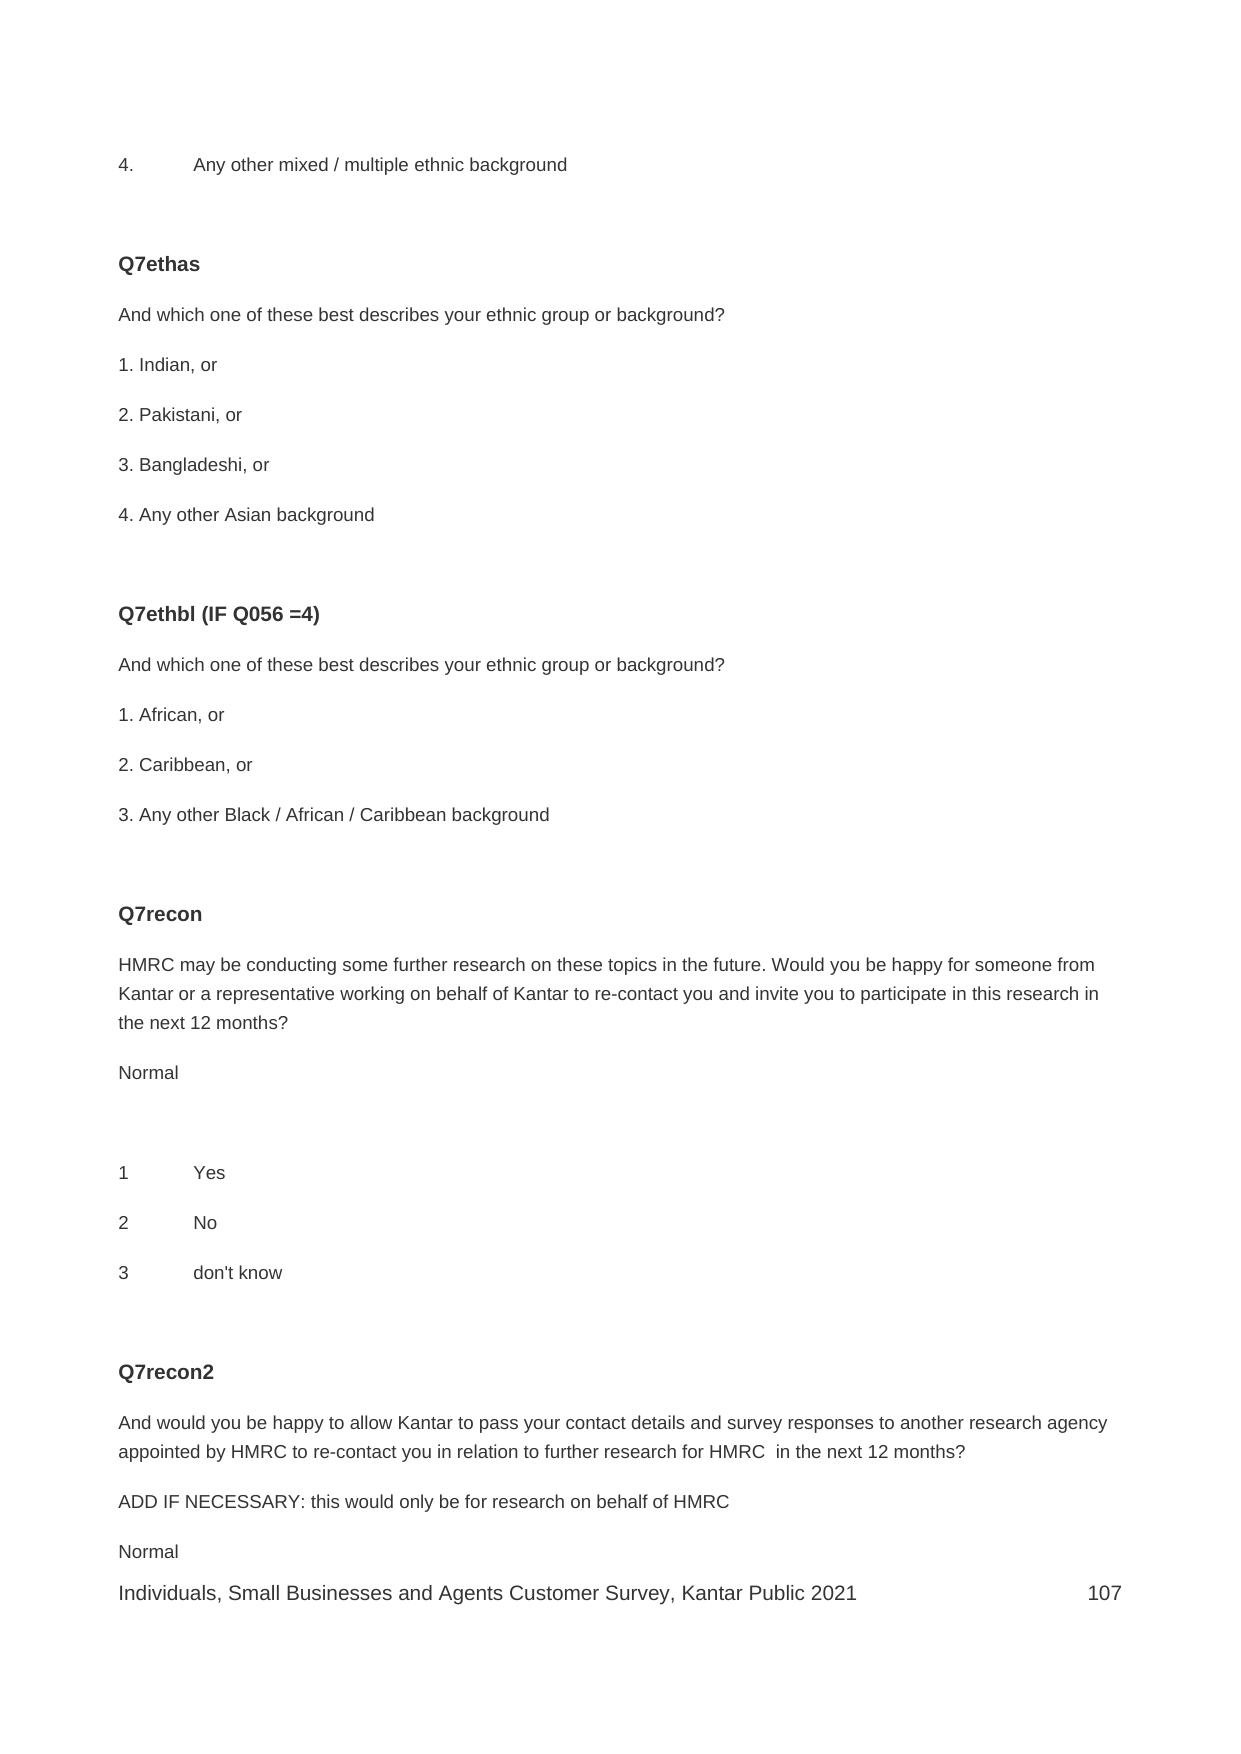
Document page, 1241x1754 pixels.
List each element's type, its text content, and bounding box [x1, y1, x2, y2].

text 1. African, or [118, 698, 1122, 727]
text 2. Pakistani, or [118, 398, 1122, 427]
text 3 don't know [118, 1256, 1122, 1285]
text 1. Indian, or [118, 348, 1122, 377]
text HMRC may be conducting some further research on these topics in the future. Would you be happy for someone from Kantar or a representative working on behalf of Kantar to re-contact you and invite you to participate in this research in the next 12 months? [118, 948, 1122, 1035]
text 4. Any other mixed / multiple ethnic background [118, 148, 1122, 177]
text 2 No [118, 1206, 1122, 1235]
text Q7ethbl (IF Q056 =4) [118, 598, 1122, 627]
text 4. Any other Asian background [118, 498, 1122, 527]
text Q7recon [118, 898, 1122, 927]
text Q7ethas [118, 248, 1122, 277]
text 1 Yes [118, 1156, 1122, 1185]
text And would you be happy to allow Kantar to pass your contact details and survey responses to another research agency appointed by HMRC to re-contact you in relation to further research for HMRC in the next 12 months? [118, 1406, 1122, 1464]
text 3. Bangladeshi, or [118, 448, 1122, 477]
text 3. Any other Black / African / Caribbean background [118, 798, 1122, 827]
text Q7recon2 [118, 1356, 1122, 1385]
text And which one of these best describes your ethnic group or background? [118, 298, 1122, 327]
text 2. Caribbean, or [118, 748, 1122, 777]
text ADD IF NECESSARY: this would only be for research on behalf of HMRC [118, 1485, 1122, 1514]
text And which one of these best describes your ethnic group or background? [118, 648, 1122, 677]
text Normal [118, 1056, 1122, 1085]
text Normal [118, 1535, 1122, 1564]
